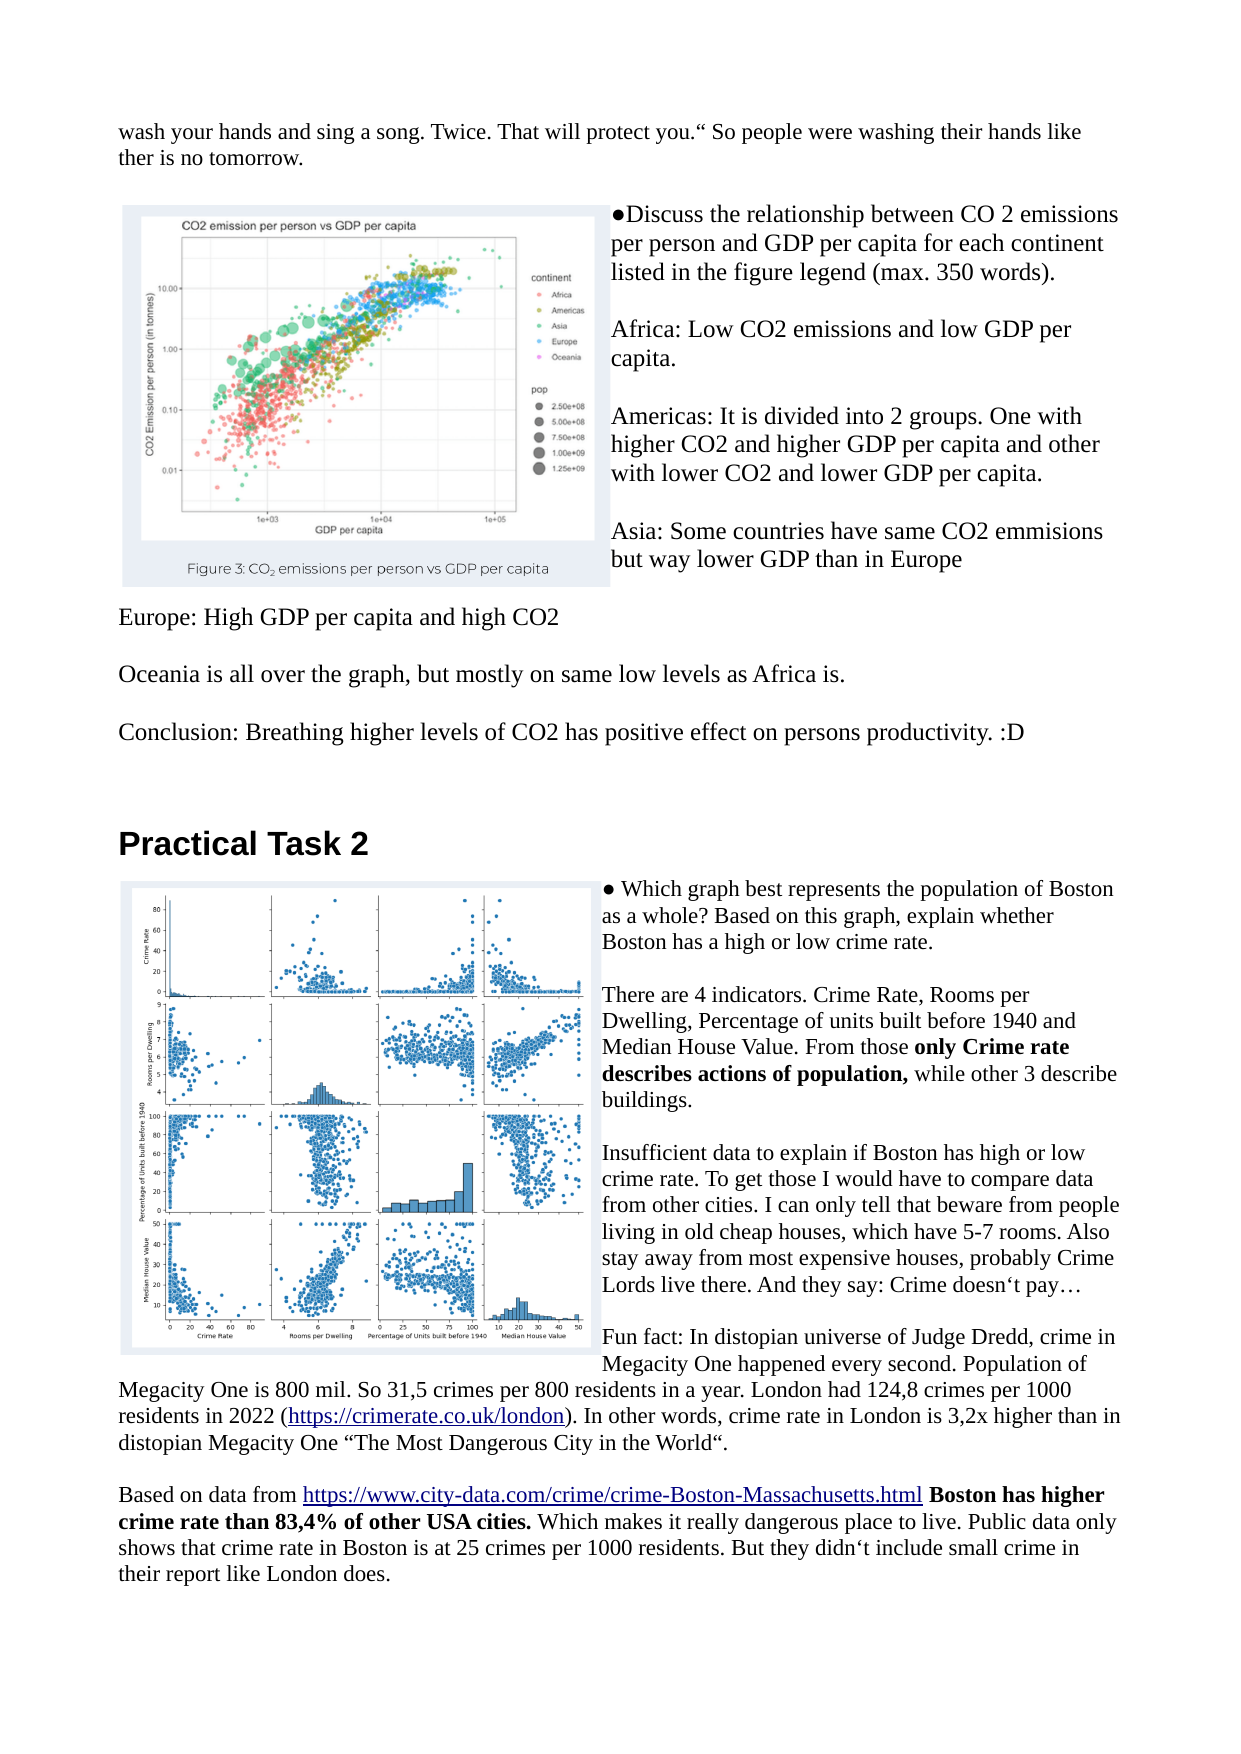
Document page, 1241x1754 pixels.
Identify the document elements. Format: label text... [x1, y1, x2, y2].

text wash your hands and sing a song. Twice. That will protect you.“ So people were washing their hands like ther is no tomorrow. [118, 118, 1122, 171]
text [118, 954, 183, 1112]
text [118, 516, 178, 573]
text [118, 401, 178, 487]
text Fun fact: In distopian universe of Judge Dredd, crime in Megacity One happened every second. Population of Megacity One is 800 mil. So 31,5 crimes per 800 residents in a year. London had 124,8 crimes per 1000 residents in 2022 (https://crimerate.co.uk/london). In other words, crime rate in London is 3,2x higher than in distopian Megacity One “The Most Dangerous City in the World“. [118, 1323, 1122, 1455]
subtitle Practical Task 2 [118, 824, 1122, 863]
text Europe: High GDP per capita and high CO2 [118, 602, 1122, 631]
text [118, 1139, 183, 1297]
text Oceania is all over the graph, but mostly on same low levels as Africa is. [118, 659, 1122, 688]
text ●Discuss the relationship between CO 2 emissions per person and GDP per capita for each continent listed in the figure legend (max. 350 words). [118, 199, 1122, 286]
picture [178, 205, 611, 587]
text There are 4 indicators. Crime Rate, Rooms per Dwelling, Percentage of units built before 1940 and Median House Value. From those only Crime rate describes actions of population, while other 3 describe buildings. [602, 954, 1122, 1112]
text Insufficient data to explain if Boston has high or low crime rate. To get those I would have to compare data from other cities. I can only tell that beware from people living in old cheap houses, which have 5-7 rooms. Also stay away from most expensive houses, probably Crime Lords live there. And they say: Crime doesn‘t pay… [602, 1139, 1122, 1297]
picture [183, 881, 602, 1355]
text Conclusion: Breathing higher levels of CO2 has positive effect on persons productivity. :D [118, 717, 1122, 746]
text ● Which graph best represents the population of Boston as a whole? Based on this graph, explain whether Boston has a high or low crime rate. [118, 875, 1122, 954]
text Based on data from https://www.city-data.com/crime/crime-Boston-Massachusetts.html Boston has higher crime rate than 83,4% of other USA cities. Which makes it really dangerous place to live. Public data only shows that crime rate in Boston is at 25 crimes per 1000 residents. But they didn‘t include small crime in their report like London does. [118, 1481, 1122, 1587]
text Asia: Some countries have same CO2 emmisions but way lower GDP than in Europe [611, 516, 1122, 573]
text [118, 314, 178, 372]
text Africa: Low CO2 emissions and low GDP per capita. [611, 314, 1122, 372]
text Americas: It is divided into 2 groups. One with higher CO2 and higher GDP per capita and other with lower CO2 and lower GDP per capita. [611, 401, 1122, 487]
